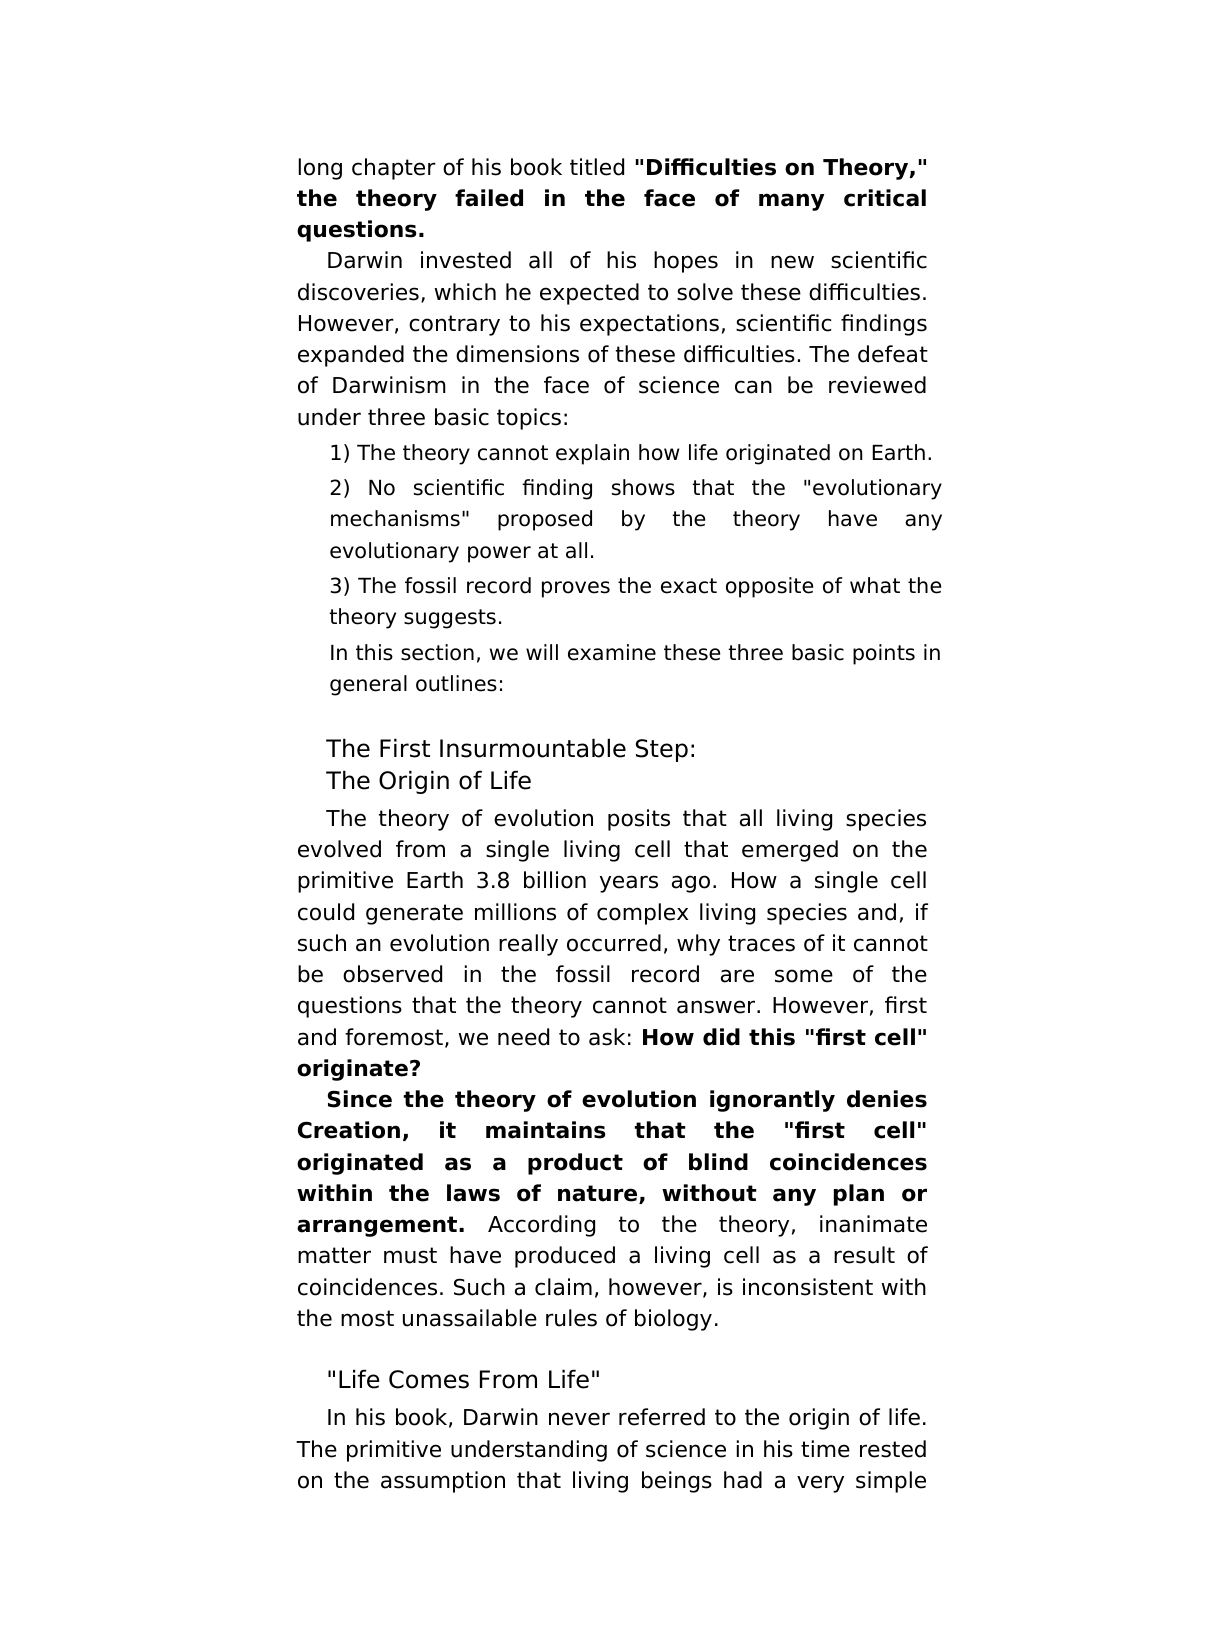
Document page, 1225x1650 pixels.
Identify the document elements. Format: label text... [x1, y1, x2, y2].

text 3) The fossil record proves the exact opposite of what the theory suggests. [329, 568, 943, 631]
text "Life Comes From Life" [297, 1364, 928, 1395]
text The First Insurmountable Step: [297, 733, 928, 764]
text The theory of evolution posits that all living species evolved from a single living cell that emerged on the primitive Earth 3.8 billion years ago. How a single cell could generate millions of complex living species and, if such an evolution really occurred, why traces of it cannot be observed in the fossil record are some of the questions that the theory cannot answer. However, first and foremost, we need to ask: How did this "first cell" originate? [297, 801, 928, 1082]
text long chapter of his book titled "Difficulties on Theory," the theory failed in the face of many critical questions. [297, 150, 928, 244]
text 1) The theory cannot explain how life originated on Earth. [329, 435, 943, 467]
text Since the theory of evolution ignorantly denies Creation, it maintains that the "first cell" originated as a product of blind coincidences within the laws of nature, without any plan or arrangement. According to the theory, inanimate matter must have produced a living cell as a result of coincidences. Such a claim, however, is inconsistent with the most unassailable rules of biology. [297, 1082, 928, 1332]
text Darwin invested all of his hopes in new scientific discoveries, which he expected to solve these difficulties. However, contrary to his expectations, scientific findings expanded the dimensions of these difficulties. The defeat of Darwinism in the face of science can be reviewed under three basic topics: [297, 244, 928, 431]
text The Origin of Life [297, 764, 928, 795]
text In his book, Darwin never referred to the origin of life. The primitive understanding of science in his time rested on the assumption that living beings had a very simple [297, 1401, 928, 1494]
text 2) No scientific finding shows that the "evolutionary mechanisms" proposed by the theory have any evolutionary power at all. [329, 471, 943, 564]
text In this section, we will examine these three basic points in general outlines: [329, 635, 943, 697]
